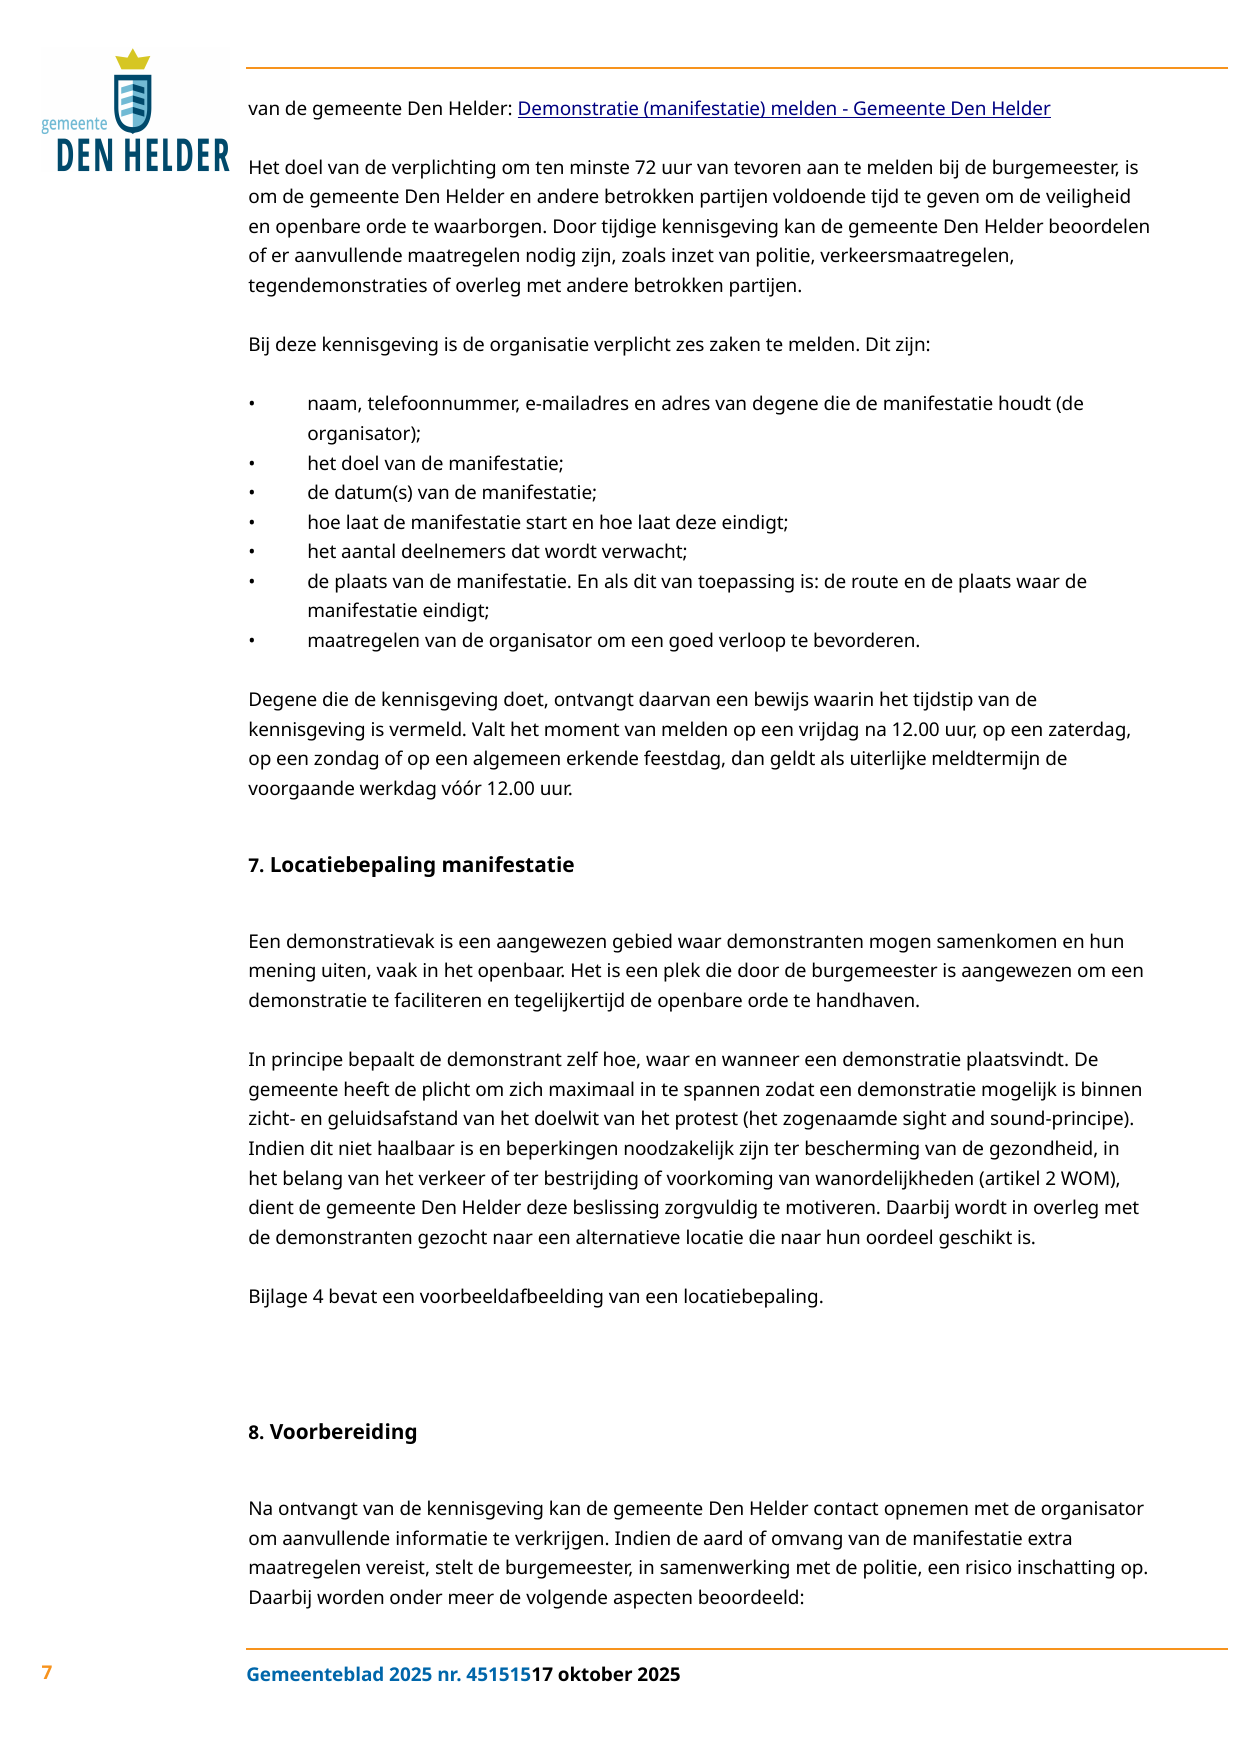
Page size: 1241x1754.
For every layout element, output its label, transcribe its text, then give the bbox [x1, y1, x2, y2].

list de plaats van de manifestatie. En als dit van toepassing is: de route en de plaats waar de manifestatie eindigt; [248, 568, 1152, 623]
picture [100, 154, 106, 172]
picture [220, 160, 224, 172]
text Na ontvangt van de kennisgeving kan de gemeente Den Helder contact opnemen met de organisator om aanvullende informatie te verkrijgen. Indien de aard of omvang van de manifestatie extra maatregelen vereist, stelt de burgemeester, in samenwerking met de politie, een risico inschatting op. Daarbij worden onder meer de volgende aspecten beoordeeld: [248, 1495, 1152, 1610]
list de datum(s) van de manifestatie; [248, 479, 1152, 505]
picture [41, 47, 231, 172]
text Bij deze kennisgeving is de organisatie verplicht zes zaken te melden. Dit zijn: [248, 331, 1152, 357]
list hoe laat de manifestatie start en hoe laat deze eindigt; [248, 509, 1152, 535]
text Een demonstratievak is een aangewezen gebied waar demonstranten mogen samenkomen en hun mening uiten, vaak in het openbaar. Het is een plek die door de burgemeester is aangewezen om een demonstratie te faciliteren en tegelijkertijd de openbare orde te handhaven. [248, 928, 1152, 1013]
list maatregelen van de organisator om een goed verloop te bevorderen. [248, 627, 1152, 653]
text In principe bepaalt de demonstrant zelf hoe, waar en wanneer een demonstratie plaatsvindt. De gemeente heeft de plicht om zich maximaal in te spannen zodat een demonstratie mogelijk is binnen zicht- en geluidsafstand van het doelwit van het protest (het zogenaamde sight and sound-principe). Indien dit niet haalbaar is en beperkingen noodzakelijk zijn ter bescherming van de gezondheid, in het belang van het verkeer of ter bestrijding of voorkoming van wanordelijkheden (artikel 2 WOM), dient de gemeente Den Helder deze beslissing zorgvuldig te motiveren. Daarbij wordt in overleg met de demonstranten gezocht naar een alternatieve locatie die naar hun oordeel geschikt is. [248, 1046, 1152, 1250]
list het aantal deelnemers dat wordt verwacht; [248, 538, 1152, 564]
picture [182, 144, 187, 165]
text Bijlage 4 bevat een voorbeeldafbeelding van een locatiebepaling. [248, 1283, 1152, 1309]
text 7. Locatiebepaling manifestatie [248, 850, 1152, 879]
text van de gemeente Den Helder: Demonstratie (manifestatie) melden - Gemeente Den Helder [248, 95, 1152, 121]
text 8. Voorbereiding [248, 1417, 1152, 1446]
list het doel van de manifestatie; [248, 450, 1152, 476]
text Het doel van de verplichting om ten minste 72 uur van tevoren aan te melden bij de burgemeester, is om de gemeente Den Helder en andere betrokken partijen voldoende tijd te geven om de veiligheid en openbare orde te waarborgen. Door tijdige kennisgeving kan de gemeente Den Helder beoordelen of er aanvullende maatregelen nodig zijn, zoals inzet van politie, verkeersmaatregelen, tegendemonstraties of overleg met andere betrokken partijen. [248, 154, 1152, 298]
picture [63, 144, 68, 165]
picture [130, 157, 135, 172]
list naam, telefoonnummer, e-mailadres en adres van degene die de manifestatie houdt (de organisator); [248, 391, 1152, 446]
text Degene die de kennisgeving doet, ontvangt daarvan een bewijs waarin het tijdstip van de kennisgeving is vermeld. Valt het moment van melden op een vrijdag na 12.00 uur, op een zaterdag, op een zondag of op een algemeen erkende feestdag, dan geldt als uiterlijke meldtermijn de voorgaande werkdag vóór 12.00 uur. [248, 686, 1152, 801]
